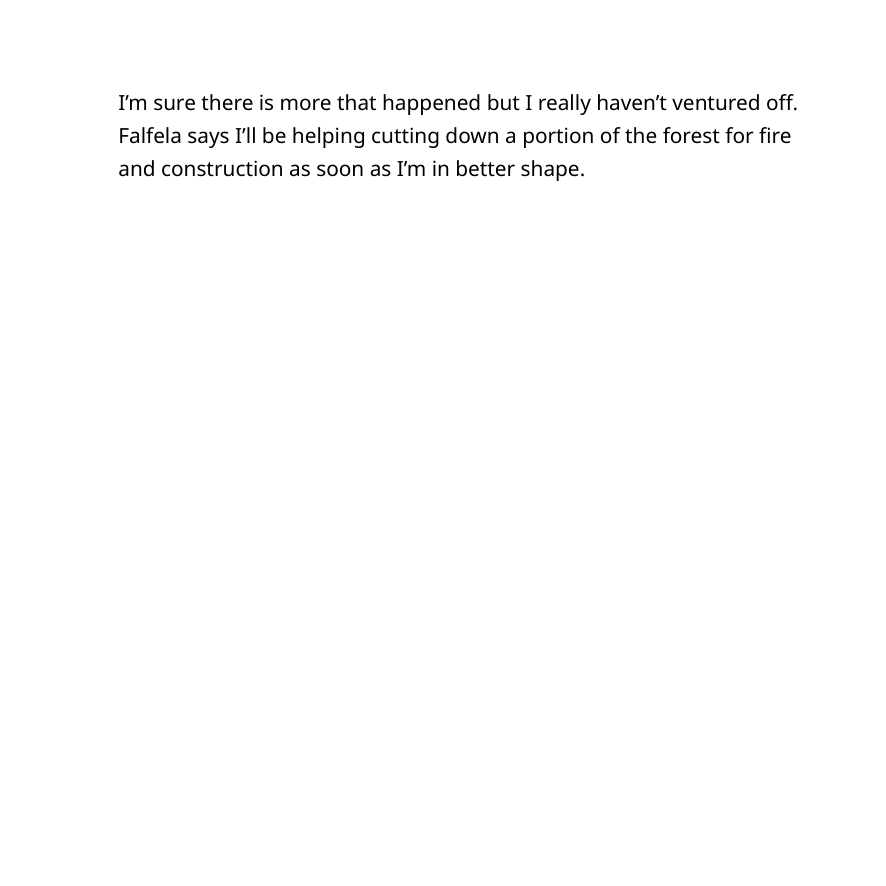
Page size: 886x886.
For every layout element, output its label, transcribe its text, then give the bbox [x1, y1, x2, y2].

text I’m sure there is more that happened but I really haven’t ventured off. Falfela says I’ll be helping cutting down a portion of the forest for fire and construction as soon as I’m in better shape. [118, 88, 827, 182]
